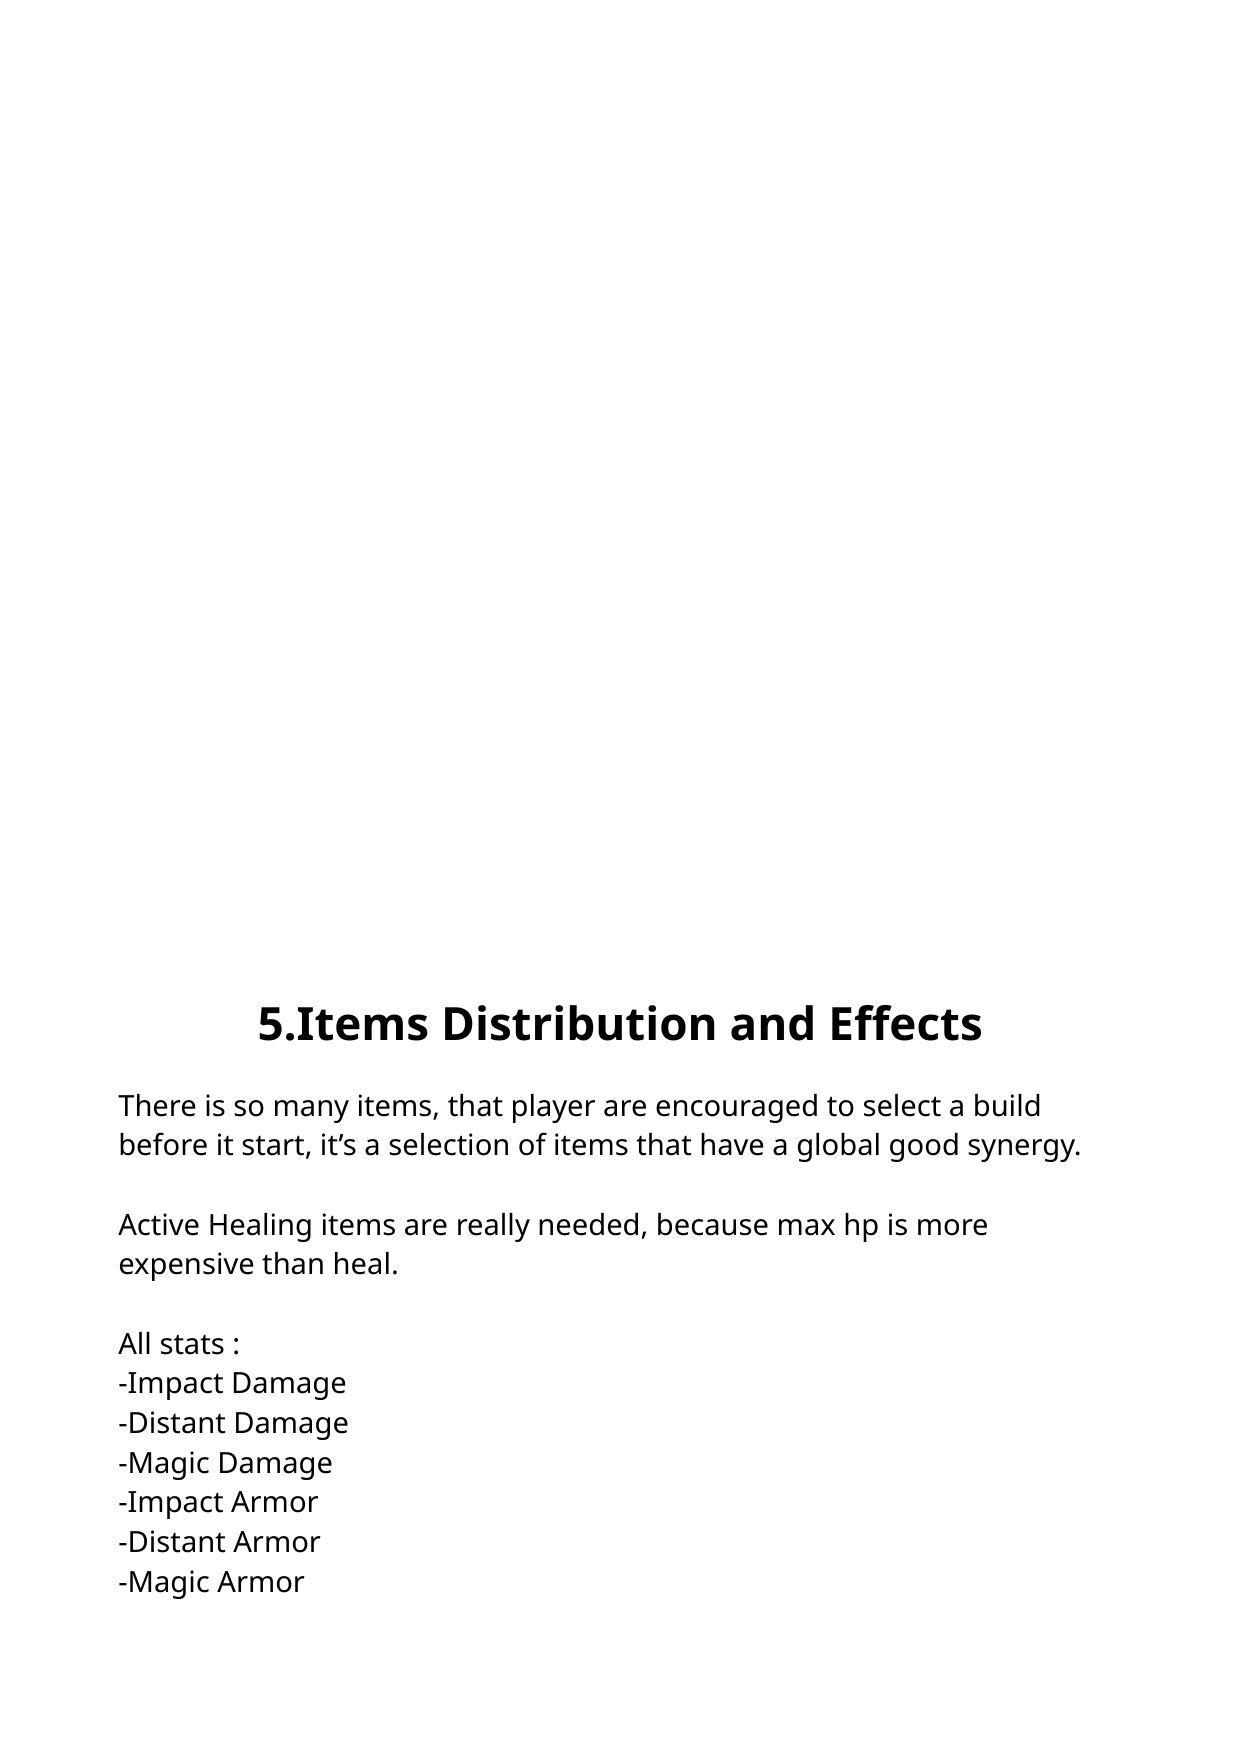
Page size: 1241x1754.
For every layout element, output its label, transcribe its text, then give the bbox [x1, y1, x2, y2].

text -Impact Damage [118, 1363, 1122, 1402]
text All stats : [118, 1323, 1122, 1363]
text There is so many items, that player are encouraged to select a build before it start, it’s a selection of items that have a global good synergy. [118, 1085, 1122, 1164]
text -Magic Armor [118, 1561, 1122, 1601]
text 5.Items Distribution and Effects [118, 991, 1122, 1054]
text Active Healing items are really needed, because max hp is more expensive than heal. [118, 1204, 1122, 1283]
text -Distant Damage [118, 1402, 1122, 1442]
text -Distant Armor [118, 1521, 1122, 1561]
text -Magic Damage [118, 1442, 1122, 1482]
text -Impact Armor [118, 1482, 1122, 1521]
